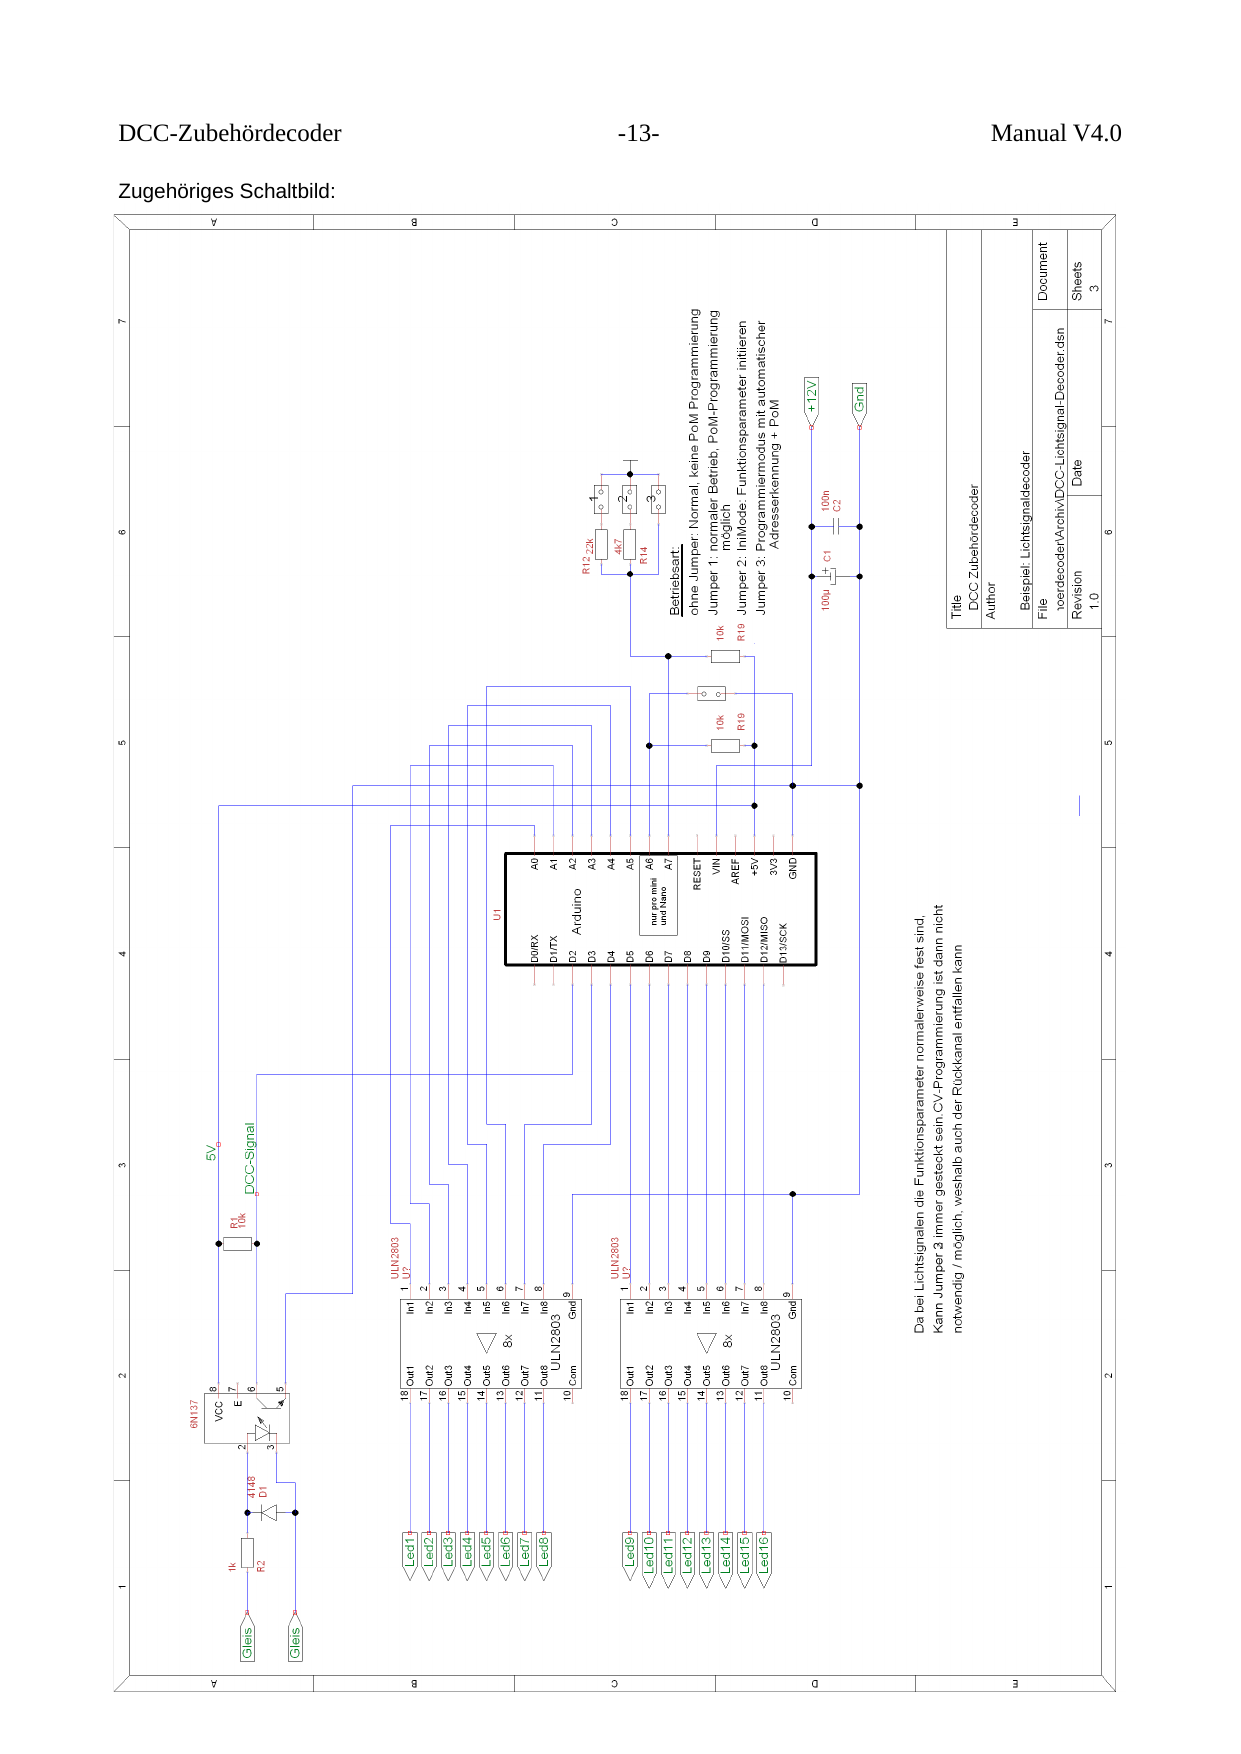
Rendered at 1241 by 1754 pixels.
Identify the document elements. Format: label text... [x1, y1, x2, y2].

picture [113, 203, 1127, 1692]
text Zugehöriges Schaltbild: [118, 179, 1122, 203]
